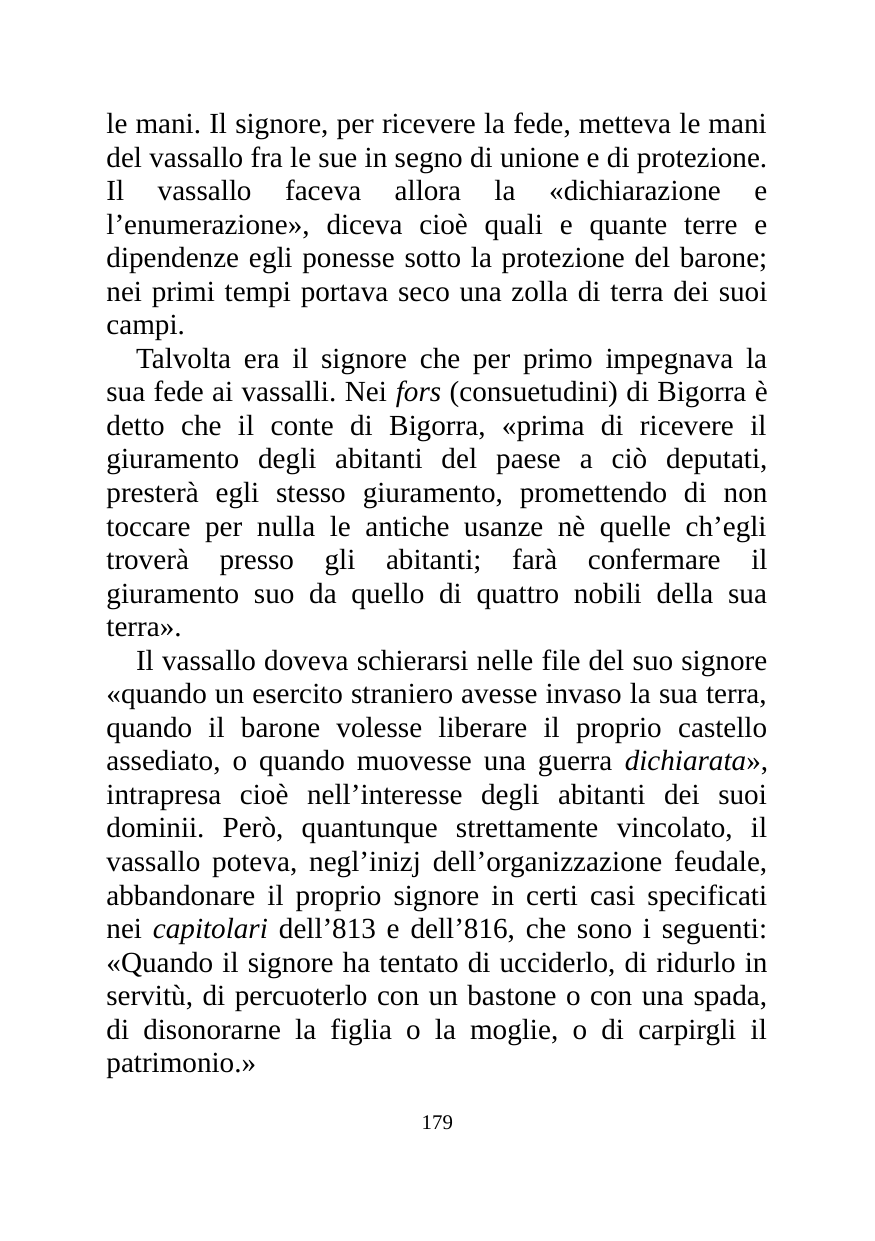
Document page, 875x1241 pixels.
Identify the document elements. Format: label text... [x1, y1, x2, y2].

text Il vassallo doveva schierarsi nelle file del suo signore «quando un esercito straniero avesse invaso la sua terra, quando il barone volesse liberare il proprio castello assediato, o quando muovesse una guerra dichiarata», intrapresa cioè nell’interesse degli abitanti dei suoi dominii. Però, quantunque strettamente vincolato, il vassallo poteva, negl’inizj dell’organizzazione feudale, abbandonare il proprio signore in certi casi specificati nei capitolari dell’813 e dell’816, che sono i seguenti: «Quando il signore ha tentato di ucciderlo, di ridurlo in servitù, di percuoterlo con un bastone o con una spada, di disonorarne la figlia o la moglie, o di carpirgli il patrimonio.» [106, 643, 768, 1079]
text Talvolta era il signore che per primo impegnava la sua fede ai vassalli. Nei fors (consuetudini) di Bigorra è detto che il conte di Bigorra, «prima di ricevere il giuramento degli abitanti del paese a ciò deputati, presterà egli stesso giuramento, promettendo di non toccare per nulla le antiche usanze nè quelle ch’egli troverà presso gli abitanti; farà confermare il giuramento suo da quello di quattro nobili della sua terra». [106, 341, 768, 643]
text le mani. Il signore, per ricevere la fede, metteva le mani del vassallo fra le sue in segno di unione e di protezione. Il vassallo faceva allora la «dichiarazione e l’enumerazione», diceva cioè quali e quante terre e dipendenze egli ponesse sotto la protezione del barone; nei primi tempi portava seco una zolla di terra dei suoi campi. [106, 106, 768, 341]
